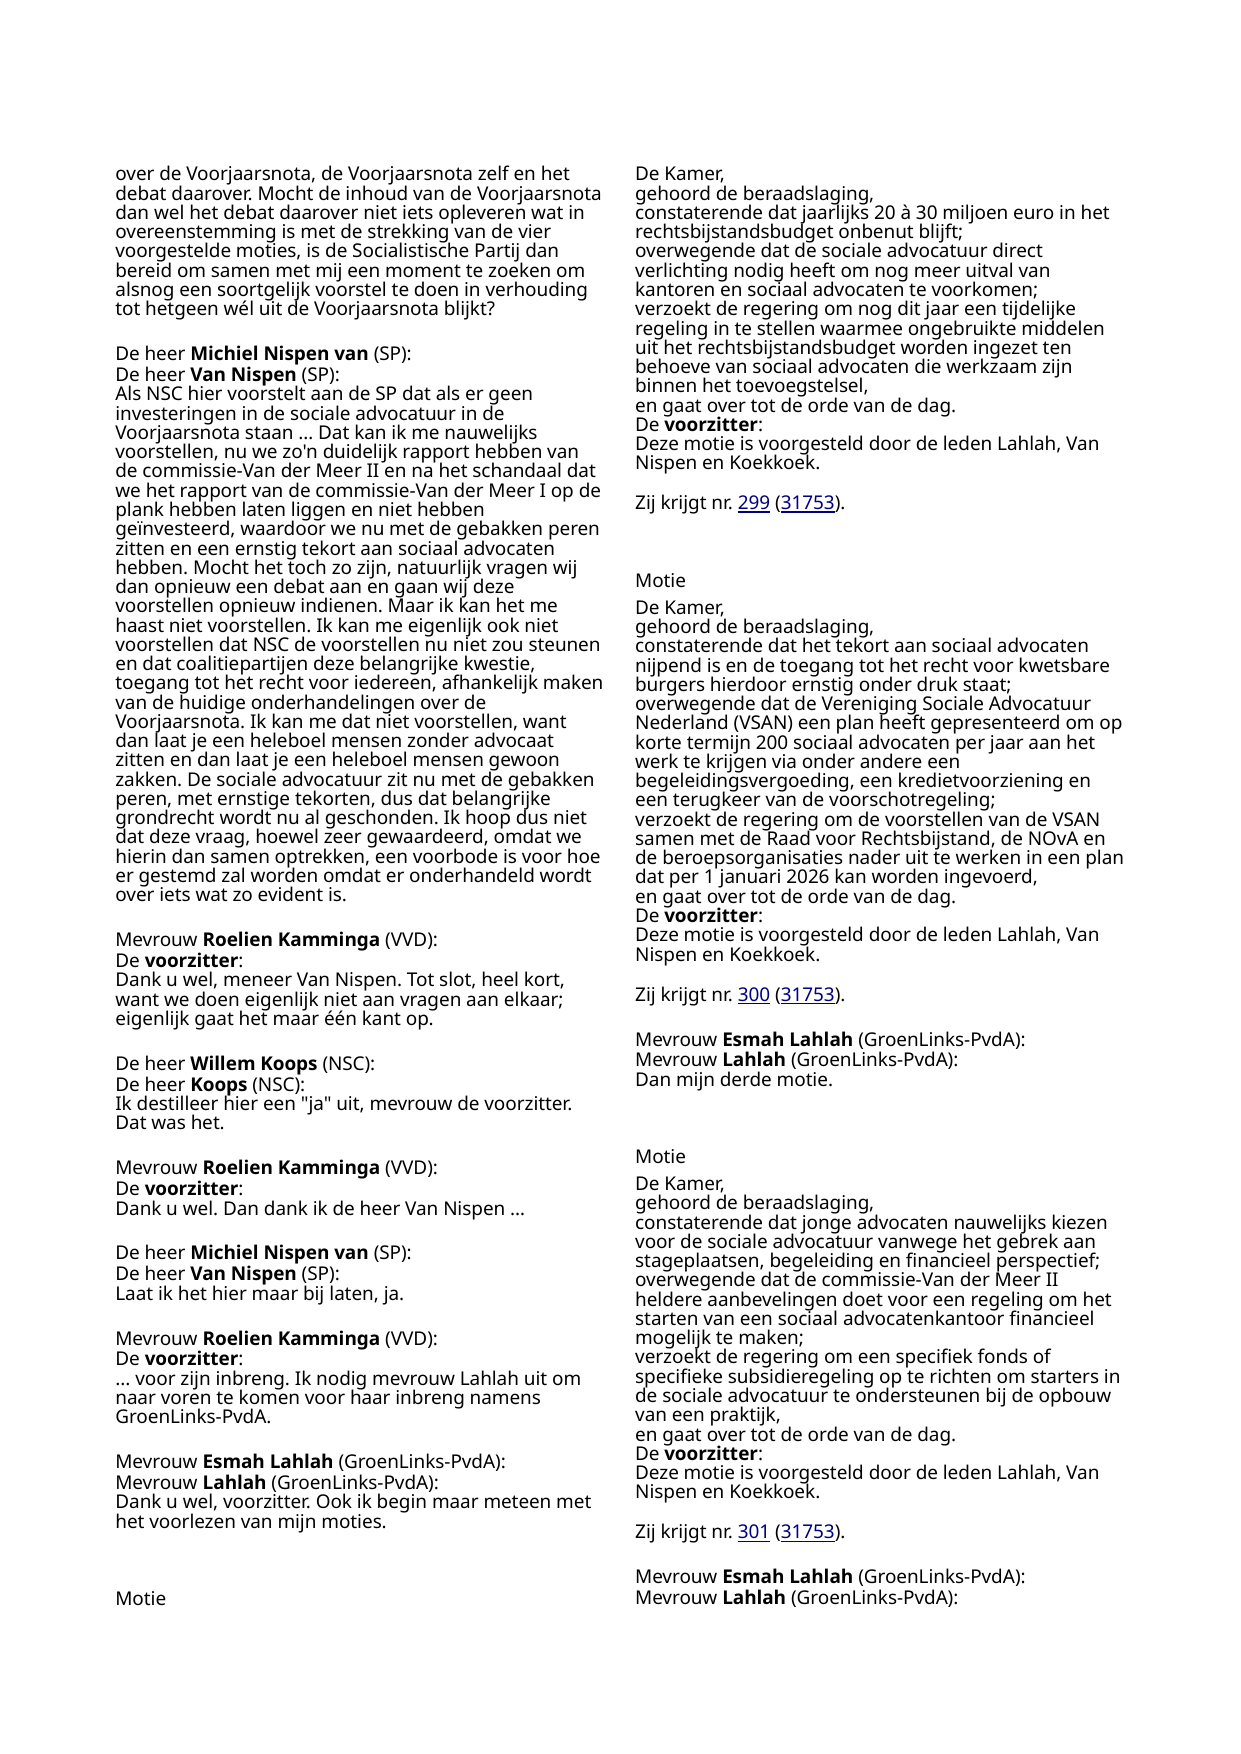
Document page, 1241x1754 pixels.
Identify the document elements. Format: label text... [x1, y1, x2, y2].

text Mevrouw Roelien Kamminga (VVD): [115, 1154, 605, 1180]
text Deze motie is voorgesteld door de leden Lahlah, Van Nispen en Koekkoek. [635, 1464, 1125, 1503]
text en gaat over tot de orde van de dag. [635, 397, 1125, 416]
text constaterende dat jonge advocaten nauwelijks kiezen voor de sociale advocatuur vanwege het gebrek aan stageplaatsen, begeleiding en financieel perspectief; [635, 1214, 1125, 1271]
text Dank u wel. Dan dank ik de heer Van Nispen … [115, 1199, 605, 1219]
text Motie [635, 567, 1125, 593]
text De voorzitter: [635, 1445, 1125, 1464]
text constaterende dat het tekort aan sociaal advocaten nijpend is en de toegang tot het recht voor kwetsbare burgers hierdoor ernstig onder druk staat; [635, 637, 1125, 695]
text gehoord de beraadslaging, [635, 618, 1125, 637]
text Zij krijgt nr. 299 (31753). [635, 494, 1125, 514]
text Mevrouw Lahlah (GroenLinks-PvdA): [635, 1051, 1125, 1071]
text constaterende dat jaarlijks 20 à 30 miljoen euro in het rechtsbijstandsbudget onbenut blijft; [635, 204, 1125, 242]
text over de Voorjaarsnota, de Voorjaarsnota zelf en het debat daarover. Mocht de inhoud van de Voorjaarsnota dan wel het debat daarover niet iets opleveren wat in overeenstemming is met de strekking van de vier voorgestelde moties, is de Socialistische Partij dan bereid om samen met mij een moment te zoeken om alsnog een soortgelijk voorstel te doen in verhouding tot hetgeen wél uit de Voorjaarsnota blijkt? [115, 165, 605, 319]
text De heer Koops (NSC): [115, 1076, 605, 1095]
text verzoekt de regering om de voorstellen van de VSAN samen met de Raad voor Rechtsbijstand, de NOvA en de beroepsorganisaties nader uit te werken in een plan dat per 1 januari 2026 kan worden ingevoerd, [635, 811, 1125, 888]
text Mevrouw Esmah Lahlah (GroenLinks-PvdA): [635, 1026, 1125, 1051]
text verzoekt de regering om een specifiek fonds of specifieke subsidieregeling op te richten om starters in de sociale advocatuur te ondersteunen bij de opbouw van een praktijk, [635, 1348, 1125, 1426]
text Mevrouw Roelien Kamminga (VVD): [115, 1325, 605, 1350]
text Dank u wel, voorzitter. Ook ik begin maar meteen met het voorlezen van mijn moties. [115, 1493, 605, 1532]
text De Kamer, [635, 599, 1125, 618]
text gehoord de beraadslaging, [635, 1194, 1125, 1214]
text De heer Michiel Nispen van (SP): [115, 1239, 605, 1265]
text De voorzitter: [635, 416, 1125, 435]
text De voorzitter: [115, 1350, 605, 1370]
text Motie [635, 1143, 1125, 1169]
text Laat ik het hier maar bij laten, ja. [115, 1284, 605, 1304]
text De voorzitter: [115, 1180, 605, 1199]
text De voorzitter: [635, 907, 1125, 926]
text Mevrouw Roelien Kamminga (VVD): [115, 926, 605, 952]
text Deze motie is voorgesteld door de leden Lahlah, Van Nispen en Koekkoek. [635, 435, 1125, 474]
text overwegende dat de commissie-Van der Meer II heldere aanbevelingen doet voor een regeling om het starten van een sociaal advocatenkantoor financieel mogelijk te maken; [635, 1271, 1125, 1348]
text De voorzitter: [115, 952, 605, 971]
text De heer Van Nispen (SP): [115, 1265, 605, 1284]
text Dank u wel, meneer Van Nispen. Tot slot, heel kort, want we doen eigenlijk niet aan vragen aan elkaar; eigenlijk gaat het maar één kant op. [115, 971, 605, 1029]
text Mevrouw Lahlah (GroenLinks-PvdA): [635, 1589, 1125, 1608]
text Zij krijgt nr. 301 (31753). [635, 1523, 1125, 1543]
text Ik destilleer hier een "ja" uit, mevrouw de voorzitter. Dat was het. [115, 1095, 605, 1134]
text De heer Willem Koops (NSC): [115, 1050, 605, 1076]
text en gaat over tot de orde van de dag. [635, 888, 1125, 907]
text overwegende dat de sociale advocatuur direct verlichting nodig heeft om nog meer uitval van kantoren en sociaal advocaten te voorkomen; [635, 242, 1125, 300]
text Als NSC hier voorstelt aan de SP dat als er geen investeringen in de sociale advocatuur in de Voorjaarsnota staan … Dat kan ik me nauwelijks voorstellen, nu we zo'n duidelijk rapport hebben van de commissie-Van der Meer II en na het schandaal dat we het rapport van de commissie-Van der Meer I op de plank hebben laten liggen en niet hebben geïnvesteerd, waardoor we nu met de gebakken peren zitten en een ernstig tekort aan sociaal advocaten hebben. Mocht het toch zo zijn, natuurlijk vragen wij dan opnieuw een debat aan en gaan wij deze voorstellen opnieuw indienen. Maar ik kan het me haast niet voorstellen. Ik kan me eigenlijk ook niet voorstellen dat NSC de voorstellen nu niet zou steunen en dat coalitiepartijen deze belangrijke kwestie, toegang tot het recht voor iedereen, afhankelijk maken van de huidige onderhandelingen over de Voorjaarsnota. Ik kan me dat niet voorstellen, want dan laat je een heleboel mensen zonder advocaat zitten en dan laat je een heleboel mensen gewoon zakken. De sociale advocatuur zit nu met de gebakken peren, met ernstige tekorten, dus dat belangrijke grondrecht wordt nu al geschonden. Ik hoop dus niet dat deze vraag, hoewel zeer gewaardeerd, omdat we hierin dan samen optrekken, een voorbode is voor hoe er gestemd zal worden omdat er onderhandeld wordt over iets wat zo evident is. [115, 385, 605, 906]
text De Kamer, [635, 165, 1125, 184]
text Dan mijn derde motie. [635, 1071, 1125, 1090]
text overwegende dat de Vereniging Sociale Advocatuur Nederland (VSAN) een plan heeft gepresenteerd om op korte termijn 200 sociaal advocaten per jaar aan het werk te krijgen via onder andere een begeleidingsvergoeding, een kredietvoorziening en een terugkeer van de voorschotregeling; [635, 695, 1125, 811]
text De heer Michiel Nispen van (SP): [115, 340, 605, 366]
text Mevrouw Lahlah (GroenLinks-PvdA): [115, 1474, 605, 1493]
text verzoekt de regering om nog dit jaar een tijdelijke regeling in te stellen waarmee ongebruikte middelen uit het rechtsbijstandsbudget worden ingezet ten behoeve van sociaal advocaten die werkzaam zijn binnen het toevoegstelsel, [635, 300, 1125, 397]
text Deze motie is voorgesteld door de leden Lahlah, Van Nispen en Koekkoek. [635, 926, 1125, 965]
text Mevrouw Esmah Lahlah (GroenLinks-PvdA): [115, 1448, 605, 1474]
text De Kamer, [635, 1175, 1125, 1194]
text Motie [115, 1585, 605, 1611]
text Mevrouw Esmah Lahlah (GroenLinks-PvdA): [635, 1563, 1125, 1589]
text Zij krijgt nr. 300 (31753). [635, 986, 1125, 1005]
text ... voor zijn inbreng. Ik nodig mevrouw Lahlah uit om naar voren te komen voor haar inbreng namens GroenLinks-PvdA. [115, 1370, 605, 1427]
text De heer Van Nispen (SP): [115, 366, 605, 385]
text en gaat over tot de orde van de dag. [635, 1426, 1125, 1445]
text gehoord de beraadslaging, [635, 184, 1125, 204]
